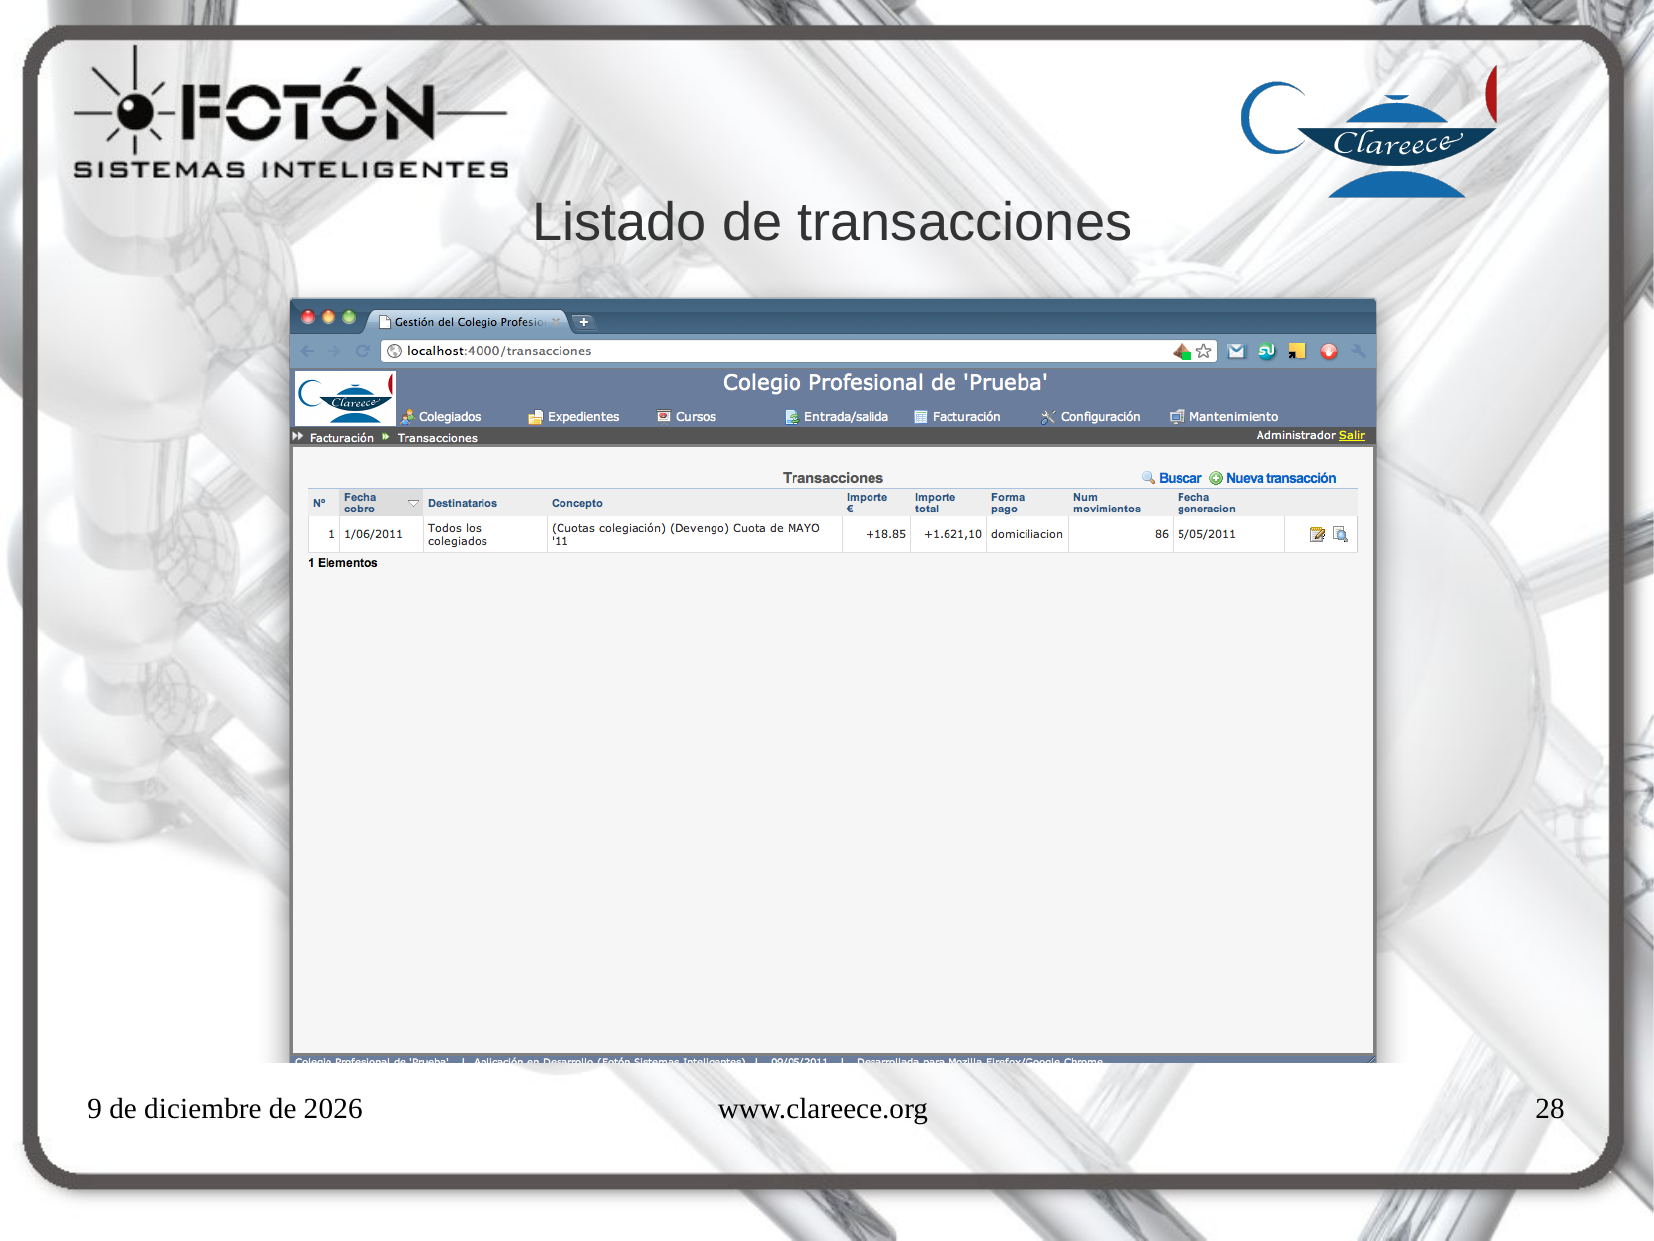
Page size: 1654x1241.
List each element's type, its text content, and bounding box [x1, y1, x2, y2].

picture [0, 0, 1654, 1241]
title Listado de transacciones [88, 177, 1577, 266]
